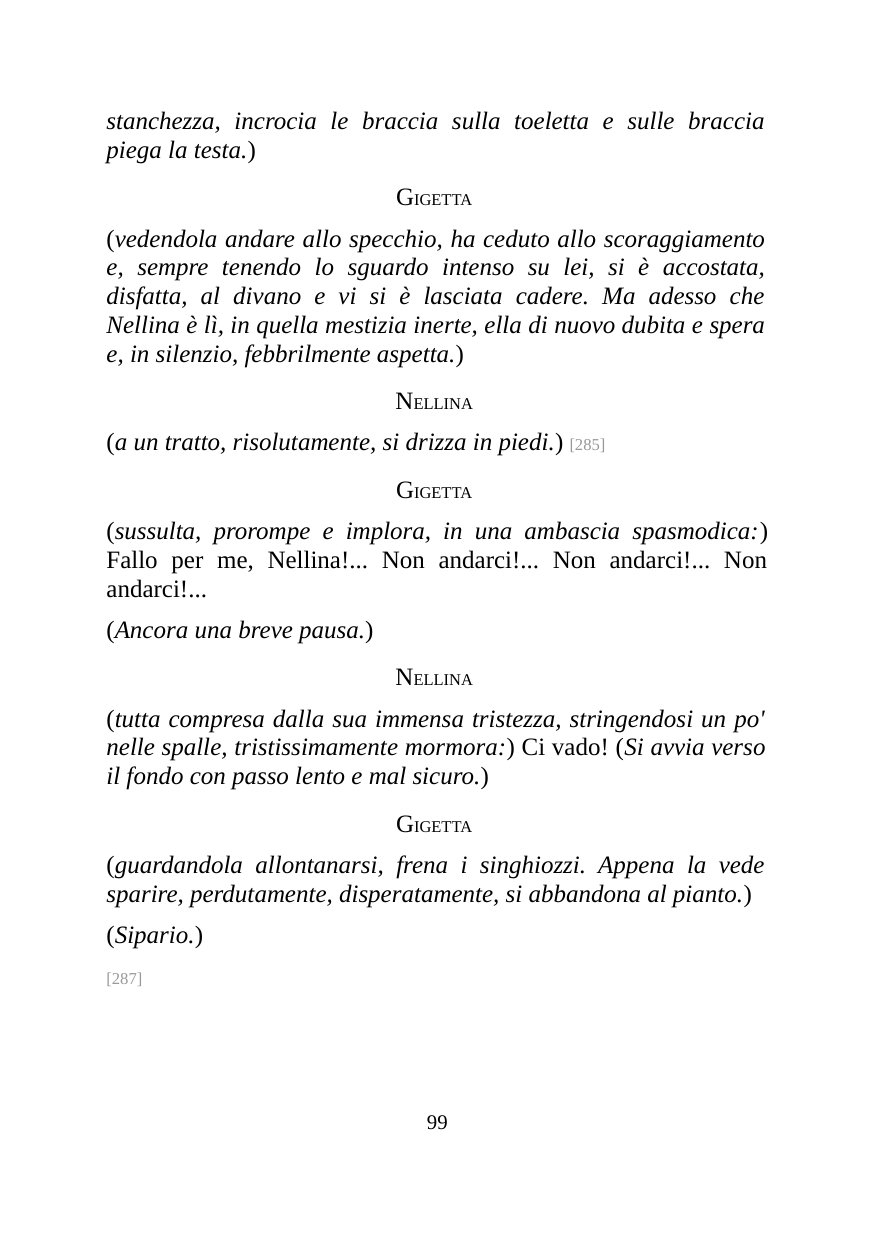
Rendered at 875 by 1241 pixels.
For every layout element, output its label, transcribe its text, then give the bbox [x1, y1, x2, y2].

text Nellina [106, 662, 768, 691]
text Gigetta [106, 809, 768, 837]
text (sussulta, prorompe e implora, in una ambascia spasmodica:) Fallo per me, Nellina!... Non andarci!... Non andarci!... Non andarci!... [106, 516, 768, 602]
text [287] [106, 961, 768, 990]
text stanchezza, incrocia le braccia sulla toeletta e sulle braccia piega la testa.) [106, 106, 768, 164]
text Gigetta [106, 475, 768, 504]
text (Ancora una breve pausa.) [106, 615, 768, 644]
text (guardandola allontanarsi, frena i singhiozzi. Appena la vede sparire, perdutamente, disperatamente, si abbandona al pianto.) [106, 850, 768, 907]
text (tutta compresa dalla sua immensa tristezza, stringendosi un po' nelle spalle, tristissimamente mormora:) Ci vado! (Si avvia verso il fondo con passo lento e mal sicuro.) [106, 704, 768, 790]
text (Sipario.) [106, 920, 768, 949]
text Gigetta [106, 182, 768, 211]
text (vedendola andare allo specchio, ha ceduto allo scoraggiamento e, sempre tenendo lo sguardo intenso su lei, si è accostata, disfatta, al divano e vi si è lasciata cadere. Ma adesso che Nellina è lì, in quella mestizia inerte, ella di nuovo dubita e spera e, in silenzio, febbrilmente aspetta.) [106, 224, 768, 367]
text Nellina [106, 386, 768, 415]
text (a un tratto, risolutamente, si drizza in piedi.) [285] [106, 427, 768, 456]
